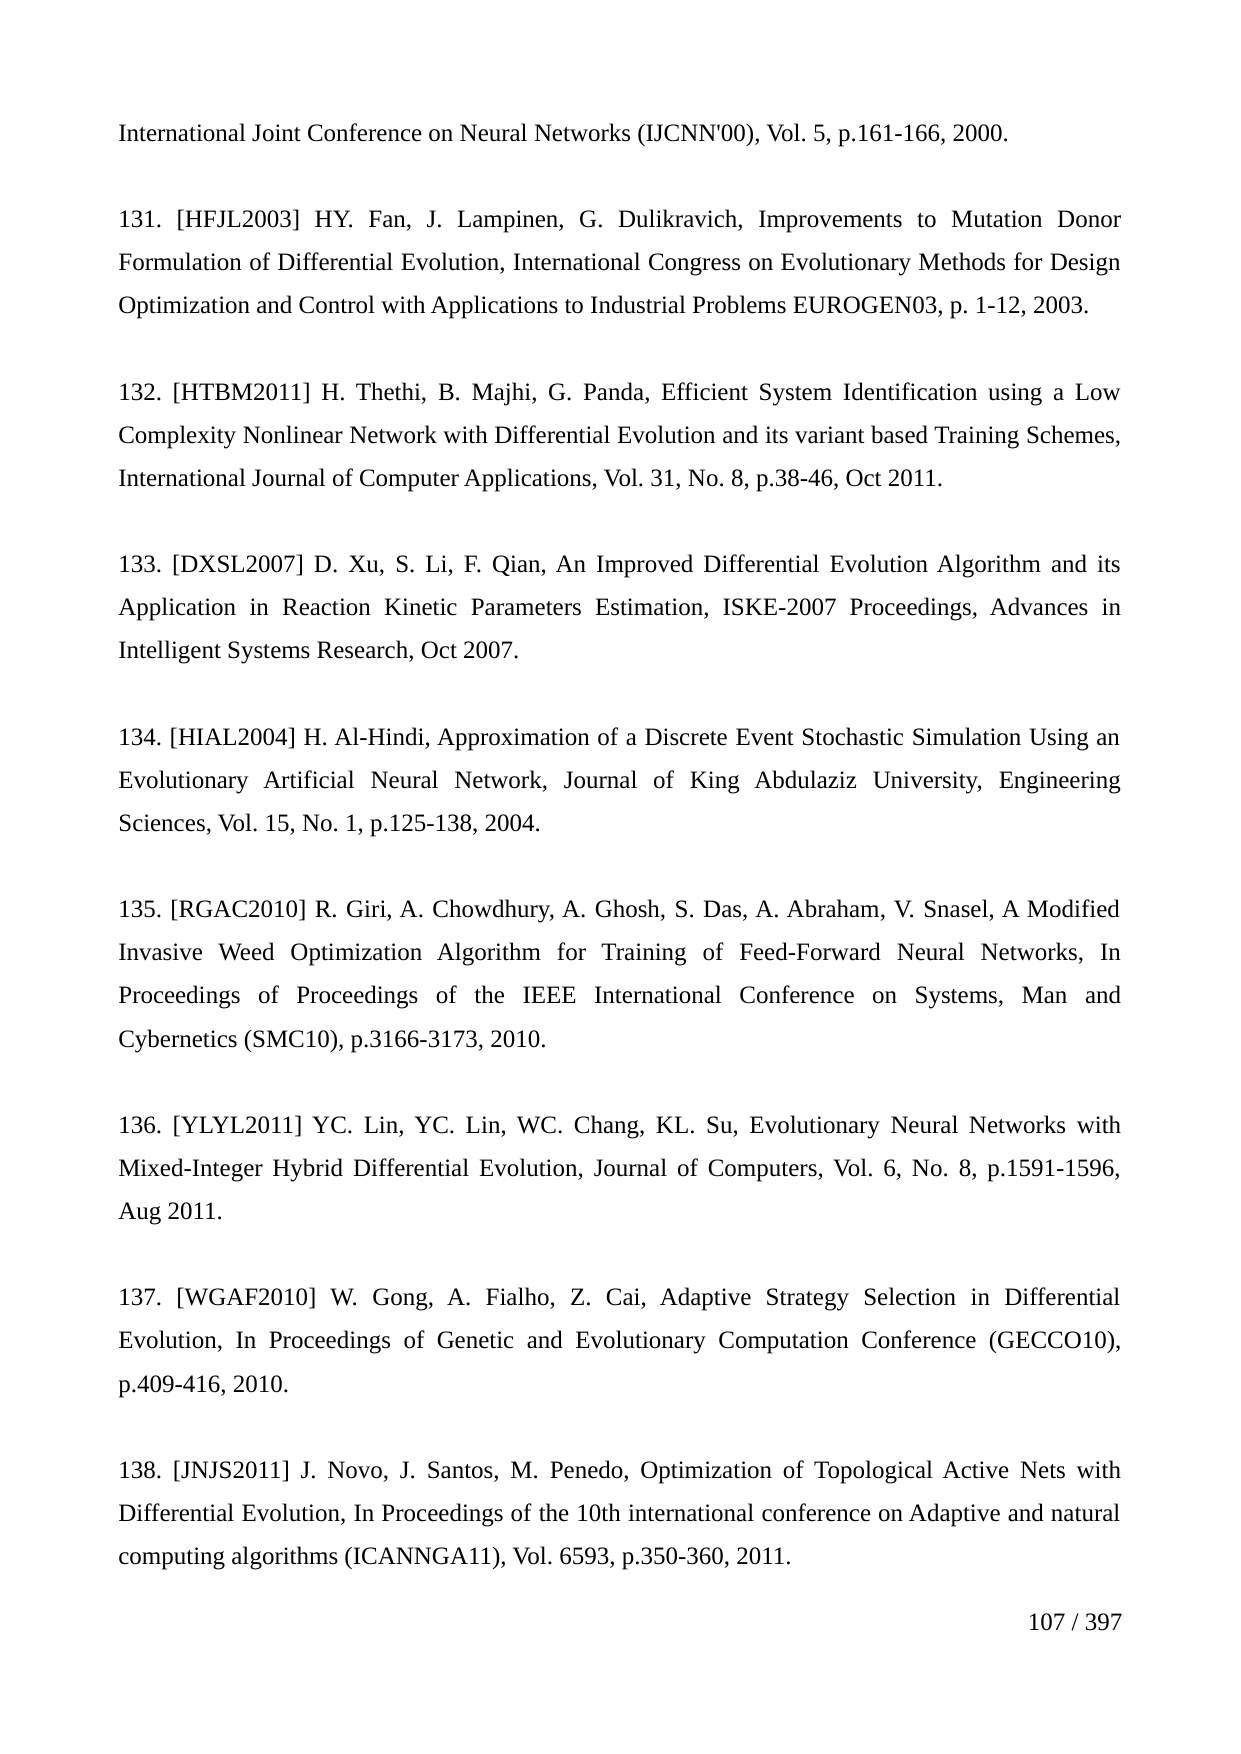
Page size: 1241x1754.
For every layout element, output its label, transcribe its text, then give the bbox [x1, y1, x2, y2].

text 138. [JNJS2011] J. Novo, J. Santos, M. Penedo, Optimization of Topological Active Nets with Differential Evolution, In Proceedings of the 10th international conference on Adaptive and natural computing algorithms (ICANNGA11), Vol. 6593, p.350-360, 2011. [118, 1455, 1122, 1570]
text International Joint Conference on Neural Networks (IJCNN'00), Vol. 5, p.161-166, 2000. [118, 118, 1122, 147]
text 134. [HIAL2004] H. Al-Hindi, Approximation of a Discrete Event Stochastic Simulation Using an Evolutionary Artificial Neural Network, Journal of King Abdulaziz University, Engineering Sciences, Vol. 15, No. 1, p.125-138, 2004. [118, 722, 1122, 837]
text 136. [YLYL2011] YC. Lin, YC. Lin, WC. Chang, KL. Su, Evolutionary Neural Networks with Mixed-Integer Hybrid Differential Evolution, Journal of Computers, Vol. 6, No. 8, p.1591-1596, Aug 2011. [118, 1110, 1122, 1225]
text 137. [WGAF2010] W. Gong, A. Fialho, Z. Cai, Adaptive Strategy Selection in Differential Evolution, In Proceedings of Genetic and Evolutionary Computation Conference (GECCO10), p.409-416, 2010. [118, 1282, 1122, 1397]
text 132. [HTBM2011] H. Thethi, B. Majhi, G. Panda, Efficient System Identification using a Low Complexity Nonlinear Network with Differential Evolution and its variant based Training Schemes, International Journal of Computer Applications, Vol. 31, No. 8, p.38-46, Oct 2011. [118, 377, 1122, 492]
text 131. [HFJL2003] HY. Fan, J. Lampinen, G. Dulikravich, Improvements to Mutation Donor Formulation of Differential Evolution, International Congress on Evolutionary Methods for Design Optimization and Control with Applications to Industrial Problems EUROGEN03, p. 1-12, 2003. [118, 204, 1122, 319]
text 133. [DXSL2007] D. Xu, S. Li, F. Qian, An Improved Differential Evolution Algorithm and its Application in Reaction Kinetic Parameters Estimation, ISKE-2007 Proceedings, Advances in Intelligent Systems Research, Oct 2007. [118, 549, 1122, 664]
text 135. [RGAC2010] R. Giri, A. Chowdhury, A. Ghosh, S. Das, A. Abraham, V. Snasel, A Modified Invasive Weed Optimization Algorithm for Training of Feed-Forward Neural Networks, In Proceedings of Proceedings of the IEEE International Conference on Systems, Man and Cybernetics (SMC10), p.3166-3173, 2010. [118, 894, 1122, 1052]
